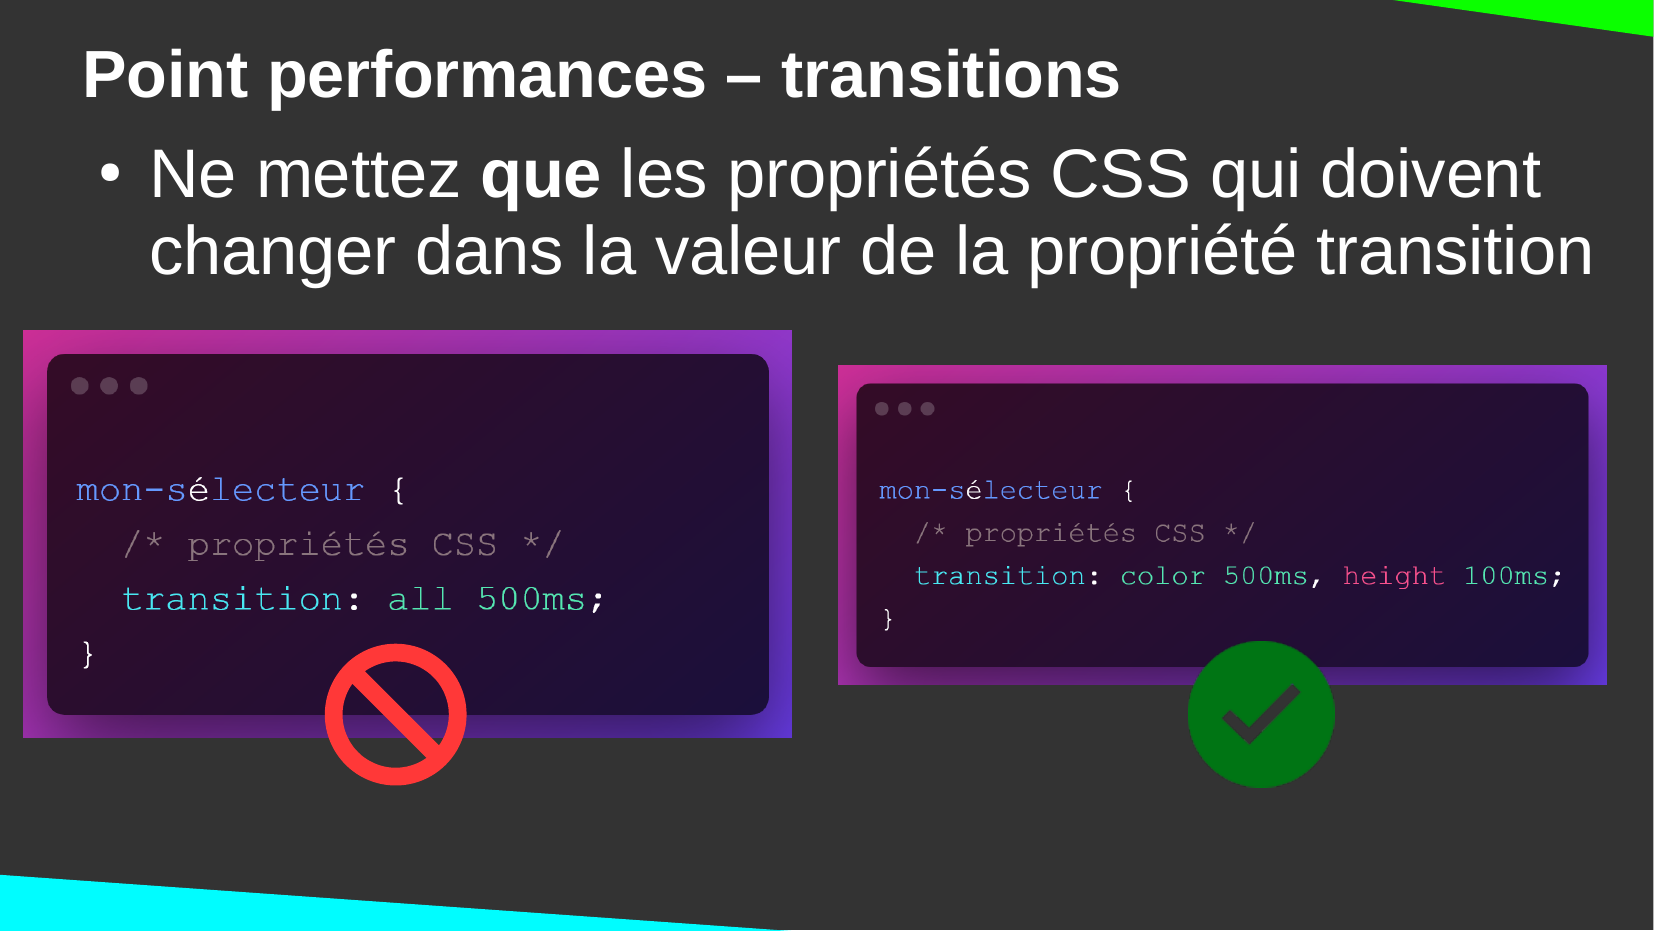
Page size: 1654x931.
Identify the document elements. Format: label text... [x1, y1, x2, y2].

list Ne mettez que les propriétés CSS qui doivent changer dans la valeur de la propriété transition [80, 135, 1605, 296]
title Point performances – transitions [82, 37, 1571, 122]
picture [366, 662, 448, 738]
picture [23, 330, 792, 738]
picture [343, 685, 405, 738]
picture [838, 365, 1607, 788]
text_box [0, 874, 792, 931]
text_box [324, 643, 467, 786]
text_box [1393, 0, 1654, 37]
